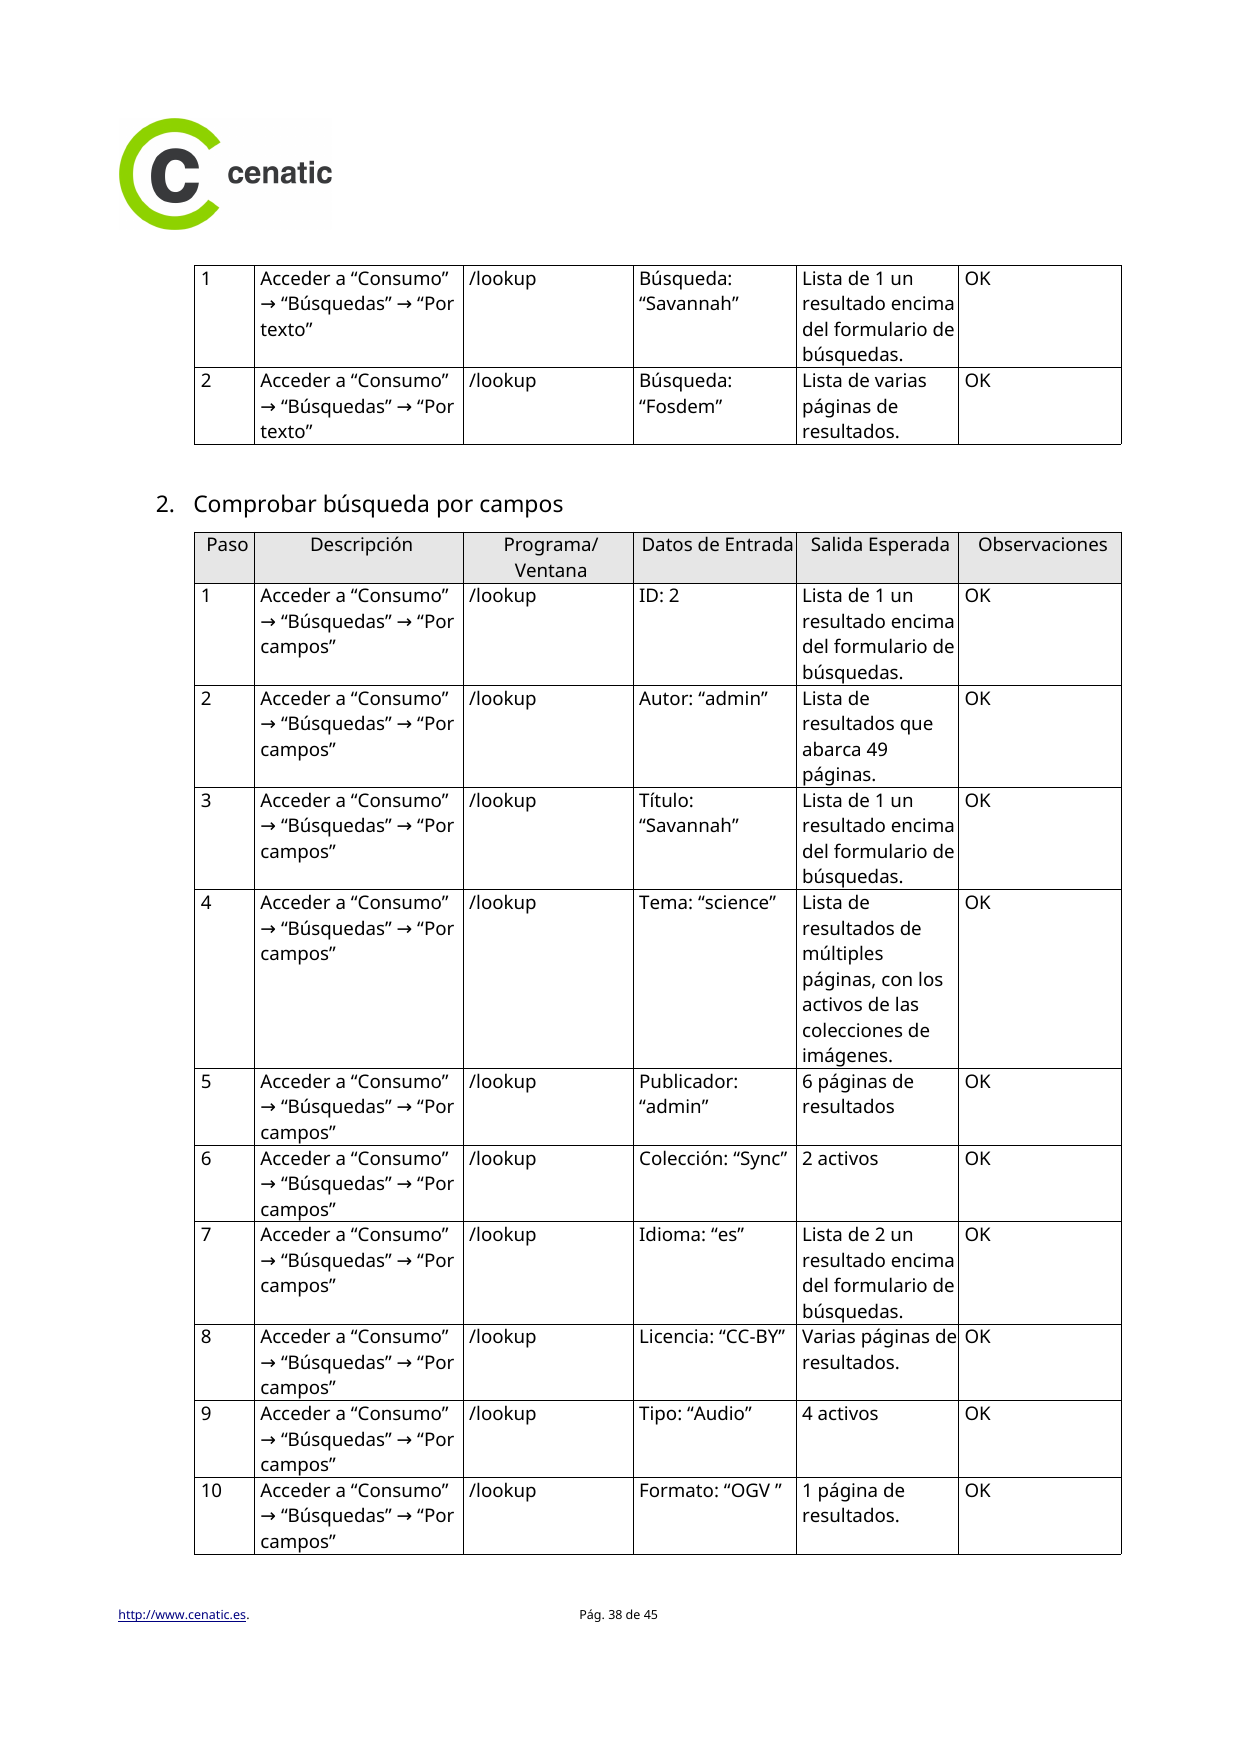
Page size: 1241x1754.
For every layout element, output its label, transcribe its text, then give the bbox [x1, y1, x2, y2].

table_cell /lookup [464, 368, 633, 444]
picture [119, 118, 332, 230]
table_cell Acceder a “Consumo” → “Búsquedas” → “Por campos” [255, 890, 463, 1068]
table_cell Acceder a “Consumo” → “Búsquedas” → “Por texto” [255, 266, 463, 367]
table_cell Lista de 1 un resultado encima del formulario de búsquedas. [797, 584, 958, 685]
table_cell Tipo: “Audio” [634, 1401, 796, 1477]
table_cell OK [959, 1146, 1121, 1221]
table_cell Título: “Savannah” [634, 788, 796, 889]
table_cell 10 [195, 1478, 254, 1553]
table_cell Acceder a “Consumo” → “Búsquedas” → “Por campos” [255, 1222, 463, 1323]
table_cell /lookup [464, 1222, 633, 1323]
table_cell Acceder a “Consumo” → “Búsquedas” → “Por campos” [255, 686, 463, 787]
table_cell Lista de varias páginas de resultados. [797, 368, 958, 444]
table_cell 2 activos [797, 1146, 958, 1221]
table_cell Colección: “Sync” [634, 1146, 796, 1221]
table_cell 1 [195, 584, 254, 685]
table_cell 3 [195, 788, 254, 889]
table_cell OK [959, 1069, 1121, 1145]
table_cell OK [959, 584, 1121, 685]
table_cell OK [959, 266, 1121, 367]
table_cell Acceder a “Consumo” → “Búsquedas” → “Por texto” [255, 368, 463, 444]
table_cell /lookup [464, 584, 633, 685]
table_cell /lookup [464, 1146, 633, 1221]
table_cell /lookup [464, 1478, 633, 1553]
table_cell 9 [195, 1401, 254, 1477]
table_cell OK [959, 1222, 1121, 1323]
table_cell Lista de 1 un resultado encima del formulario de búsquedas. [797, 788, 958, 889]
table_cell Lista de 2 un resultado encima del formulario de búsquedas. [797, 1222, 958, 1323]
table_cell OK [959, 686, 1121, 787]
table_cell Formato: “OGV ” [634, 1478, 796, 1553]
table_cell /lookup [464, 1401, 633, 1477]
table_cell ID: 2 [634, 584, 796, 685]
table_cell 2 [195, 368, 254, 444]
table_cell /lookup [464, 1069, 633, 1145]
table_cell Acceder a “Consumo” → “Búsquedas” → “Por campos” [255, 788, 463, 889]
table_cell Acceder a “Consumo” → “Búsquedas” → “Por campos” [255, 1069, 463, 1145]
table_cell Acceder a “Consumo” → “Búsquedas” → “Por campos” [255, 1478, 463, 1553]
table_cell Acceder a “Consumo” → “Búsquedas” → “Por campos” [255, 1146, 463, 1221]
table_cell 8 [195, 1325, 254, 1400]
table_header Observaciones [959, 533, 1121, 583]
table_header Paso [195, 533, 254, 583]
table_cell Autor: “admin” [634, 686, 796, 787]
table_cell 4 activos [797, 1401, 958, 1477]
list Comprobar búsqueda por campos [156, 488, 1122, 519]
table_cell 6 [195, 1146, 254, 1221]
table_cell 4 [195, 890, 254, 1068]
table_cell Licencia: “CC-BY” [634, 1325, 796, 1400]
table_cell Acceder a “Consumo” → “Búsquedas” → “Por campos” [255, 1325, 463, 1400]
table_cell Lista de resultados que abarca 49 páginas. [797, 686, 958, 787]
table_cell Varias páginas de resultados. [797, 1325, 958, 1400]
table_header Programa/Ventana [464, 533, 633, 583]
table_cell Tema: “science” [634, 890, 796, 1068]
table_cell Acceder a “Consumo” → “Búsquedas” → “Por campos” [255, 1401, 463, 1477]
table_cell Búsqueda: “Savannah” [634, 266, 796, 367]
table_cell Acceder a “Consumo” → “Búsquedas” → “Por campos” [255, 584, 463, 685]
table_cell OK [959, 368, 1121, 444]
table_cell OK [959, 788, 1121, 889]
table_cell 2 [195, 686, 254, 787]
table_cell OK [959, 1325, 1121, 1400]
table_cell Idioma: “es” [634, 1222, 796, 1323]
table_cell OK [959, 1401, 1121, 1477]
table_cell /lookup [464, 1325, 633, 1400]
table_cell /lookup [464, 788, 633, 889]
table_cell /lookup [464, 890, 633, 1068]
table_cell Lista de resultados de múltiples páginas, con los activos de las colecciones de imágenes. [797, 890, 958, 1068]
table_cell 1 [195, 266, 254, 367]
table_cell /lookup [464, 686, 633, 787]
table_header Descripción [255, 533, 463, 583]
table_cell Búsqueda: “Fosdem” [634, 368, 796, 444]
table_header Salida Esperada [797, 533, 958, 583]
table_cell 7 [195, 1222, 254, 1323]
table_cell 5 [195, 1069, 254, 1145]
table_cell OK [959, 890, 1121, 1068]
table_cell 1 página de resultados. [797, 1478, 958, 1553]
table_cell Publicador: “admin” [634, 1069, 796, 1145]
table_cell Lista de 1 un resultado encima del formulario de búsquedas. [797, 266, 958, 367]
table_cell OK [959, 1478, 1121, 1553]
table_header Datos de Entrada [634, 533, 796, 583]
table_cell 6 páginas de resultados [797, 1069, 958, 1145]
table_cell /lookup [464, 266, 633, 367]
